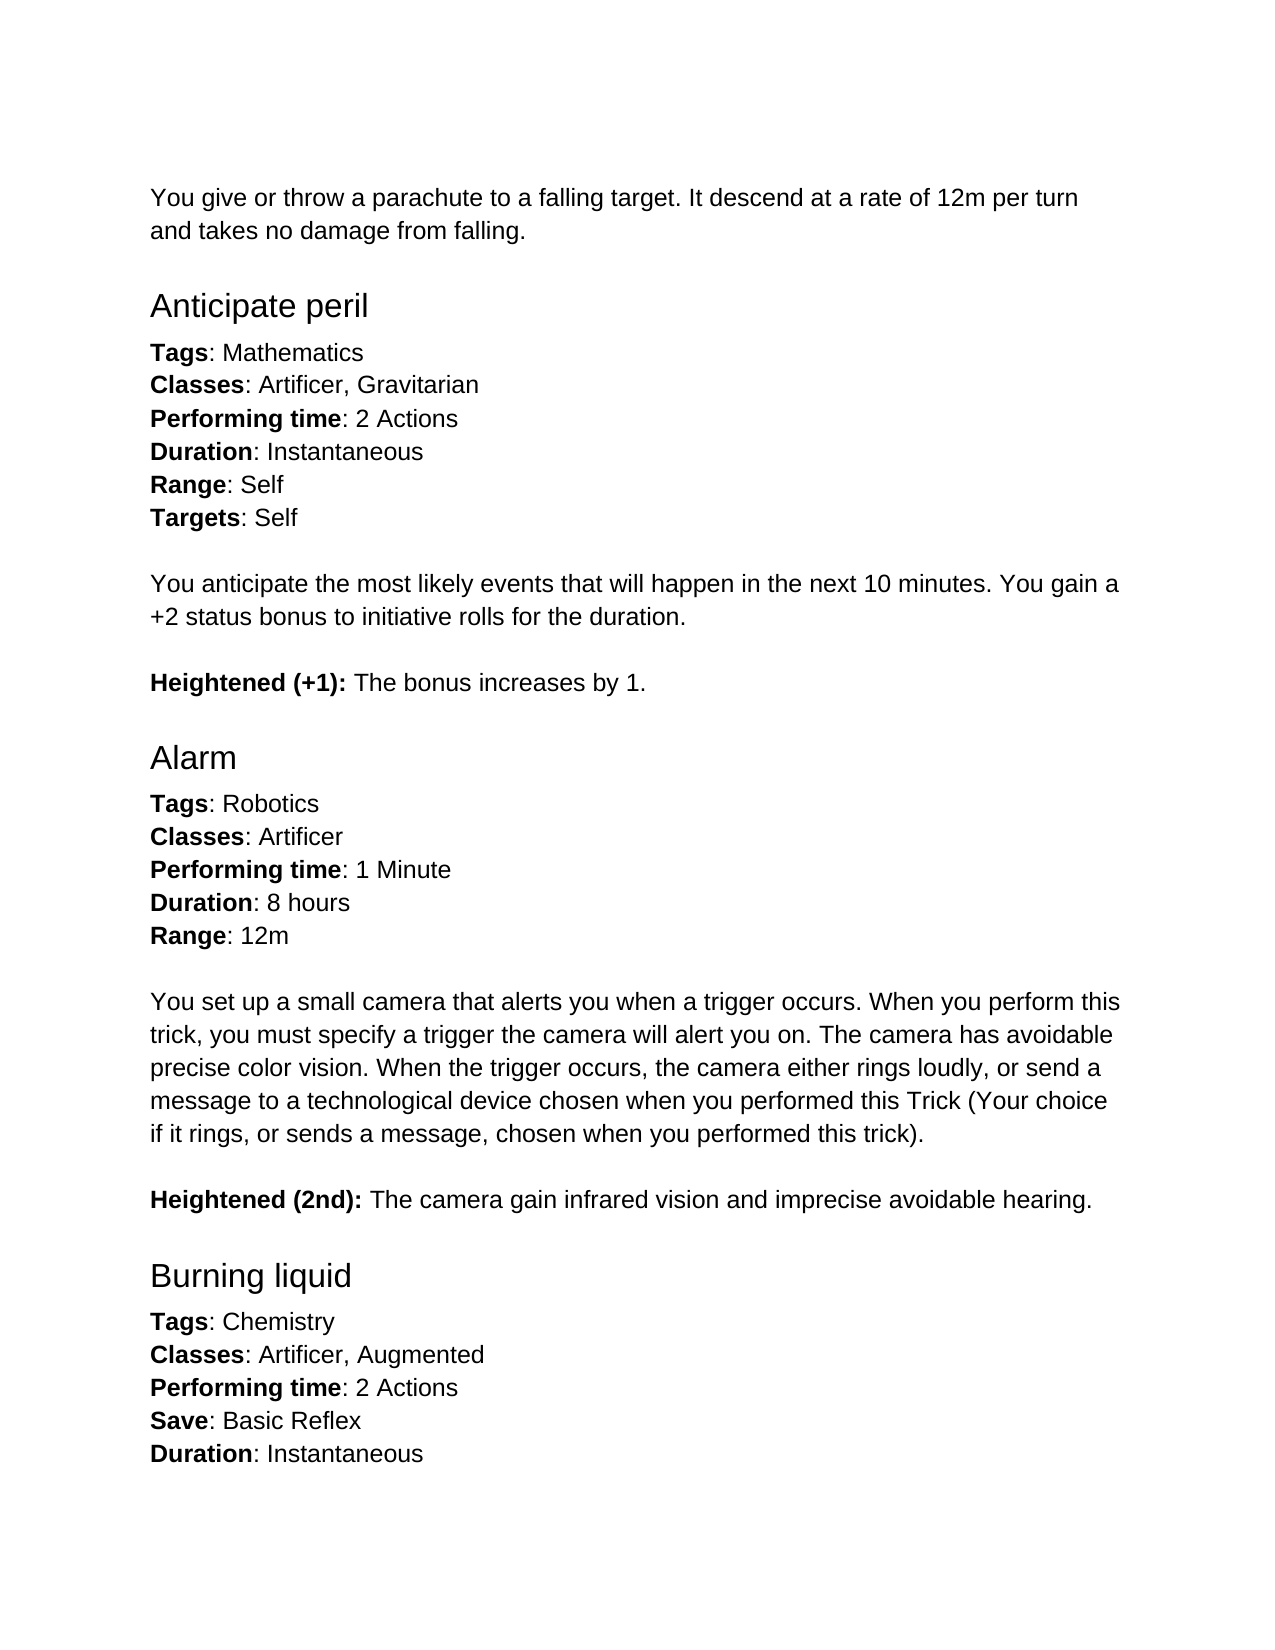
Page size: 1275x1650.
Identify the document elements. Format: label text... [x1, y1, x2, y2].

subtitle Alarm [150, 738, 1125, 777]
text Classes: Artificer, Augmented [150, 1340, 1125, 1369]
text You anticipate the most likely events that will happen in the next 10 minutes. You gain a +2 status bonus to initiative rolls for the duration. [150, 569, 1125, 630]
text You give or throw a parachute to a falling target. It descend at a rate of 12m per turn and takes no damage from falling. [150, 183, 1125, 245]
text Range: 12m [150, 921, 1125, 950]
text Performing time: 1 Minute [150, 855, 1125, 884]
subtitle Anticipate peril [150, 287, 1125, 325]
text Duration: Instantaneous [150, 437, 1125, 465]
text Tags: Mathematics [150, 337, 1125, 366]
text Classes: Artificer [150, 822, 1125, 851]
text Classes: Artificer, Gravitarian [150, 371, 1125, 399]
text Tags: Robotics [150, 789, 1125, 818]
text Duration: Instantaneous [150, 1439, 1125, 1468]
text Tags: Chemistry [150, 1307, 1125, 1336]
text Save: Basic Reflex [150, 1406, 1125, 1435]
text You set up a small camera that alerts you when a trigger occurs. When you perform this trick, you must specify a trigger the camera will alert you on. The camera has avoidable precise color vision. When the trigger occurs, the camera either rings loudly, or send a message to a technological device chosen when you performed this Trick (Your choice if it rings, or sends a message, chosen when you performed this trick). [150, 987, 1125, 1148]
text Heightened (2nd): The camera gain infrared vision and imprecise avoidable hearing. [150, 1185, 1125, 1214]
text Heightened (+1): The bonus increases by 1. [150, 668, 1125, 696]
subtitle Burning liquid [150, 1256, 1125, 1294]
text Performing time: 2 Actions [150, 1373, 1125, 1402]
text Duration: 8 hours [150, 888, 1125, 917]
text Targets: Self [150, 503, 1125, 531]
text Performing time: 2 Actions [150, 403, 1125, 432]
text Range: Self [150, 469, 1125, 498]
